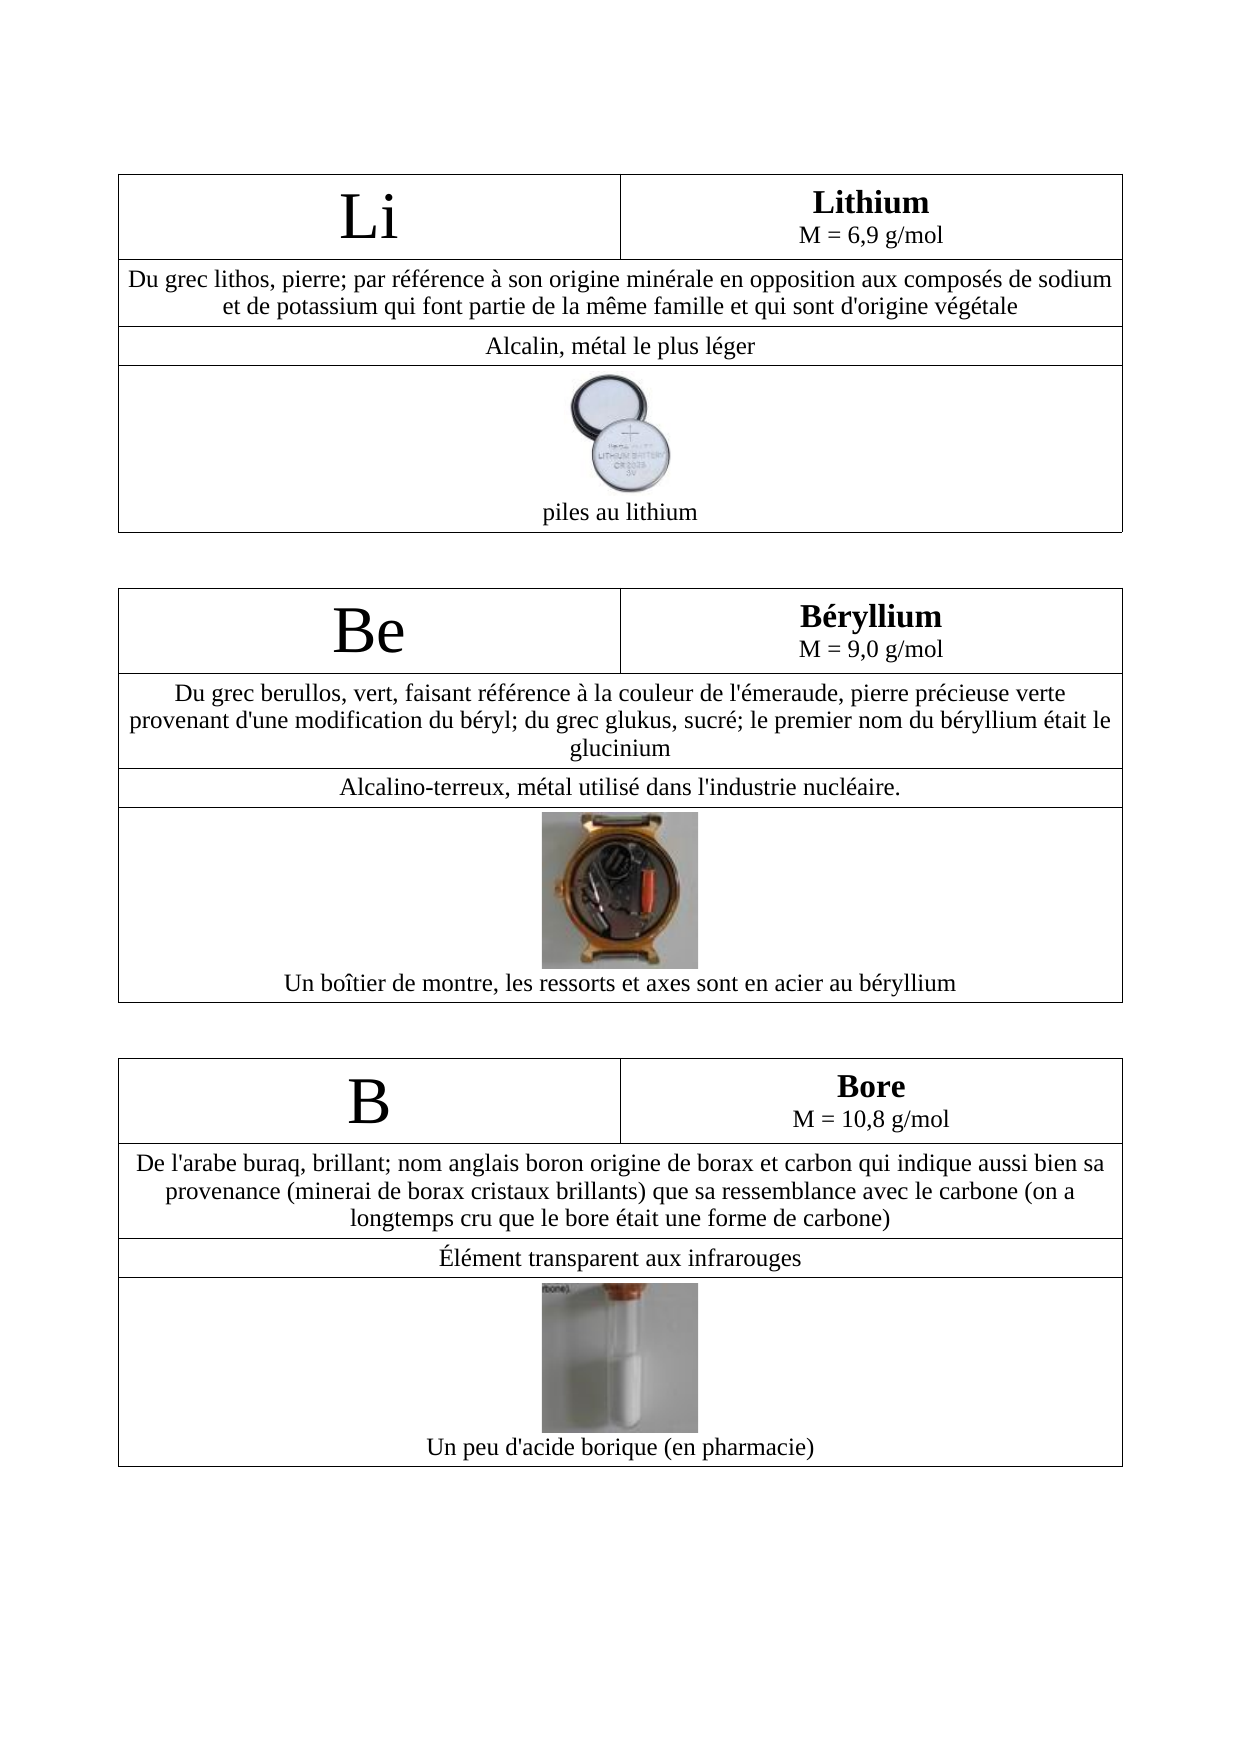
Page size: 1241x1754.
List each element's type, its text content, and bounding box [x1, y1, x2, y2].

table_header Lithium M = 6,9 g/mol [621, 175, 1122, 259]
picture [563, 371, 677, 499]
table_header Bore M = 10,8 g/mol [621, 1059, 1122, 1143]
table_cell piles au lithium [119, 499, 1122, 532]
table_cell Un peu d'acide borique (en pharmacie) [119, 1278, 1122, 1466]
table_cell [119, 366, 1122, 498]
table_cell Alcalino-terreux, métal utilisé dans l'industrie nucléaire. [119, 769, 1122, 807]
picture [541, 812, 699, 969]
table_header Béryllium M = 9,0 g/mol [621, 589, 1122, 673]
picture [541, 1283, 699, 1433]
table_cell Du grec lithos, pierre; par référence à son origine minérale en opposition aux composés de sodium et de potassium qui font partie de la même famille et qui sont d'origine végétale [119, 260, 1122, 326]
table_header Li [119, 175, 620, 259]
table_cell Alcalin, métal le plus léger [119, 327, 1122, 365]
table_cell Du grec berullos, vert, faisant référence à la couleur de l'émeraude, pierre précieuse verte provenant d'une modification du béryl; du grec glukus, sucré; le premier nom du béryllium était le glucinium [119, 674, 1122, 767]
table_header Be [119, 589, 620, 673]
table_cell De l'arabe buraq, brillant; nom anglais boron origine de borax et carbon qui indique aussi bien sa provenance (minerai de borax cristaux brillants) que sa ressemblance avec le carbone (on a longtemps cru que le bore était une forme de carbone) [119, 1144, 1122, 1238]
table_header B [119, 1059, 620, 1143]
table_cell Un boîtier de montre, les ressorts et axes sont en acier au béryllium [119, 808, 1122, 1002]
table_cell Élément transparent aux infrarouges [119, 1239, 1122, 1277]
